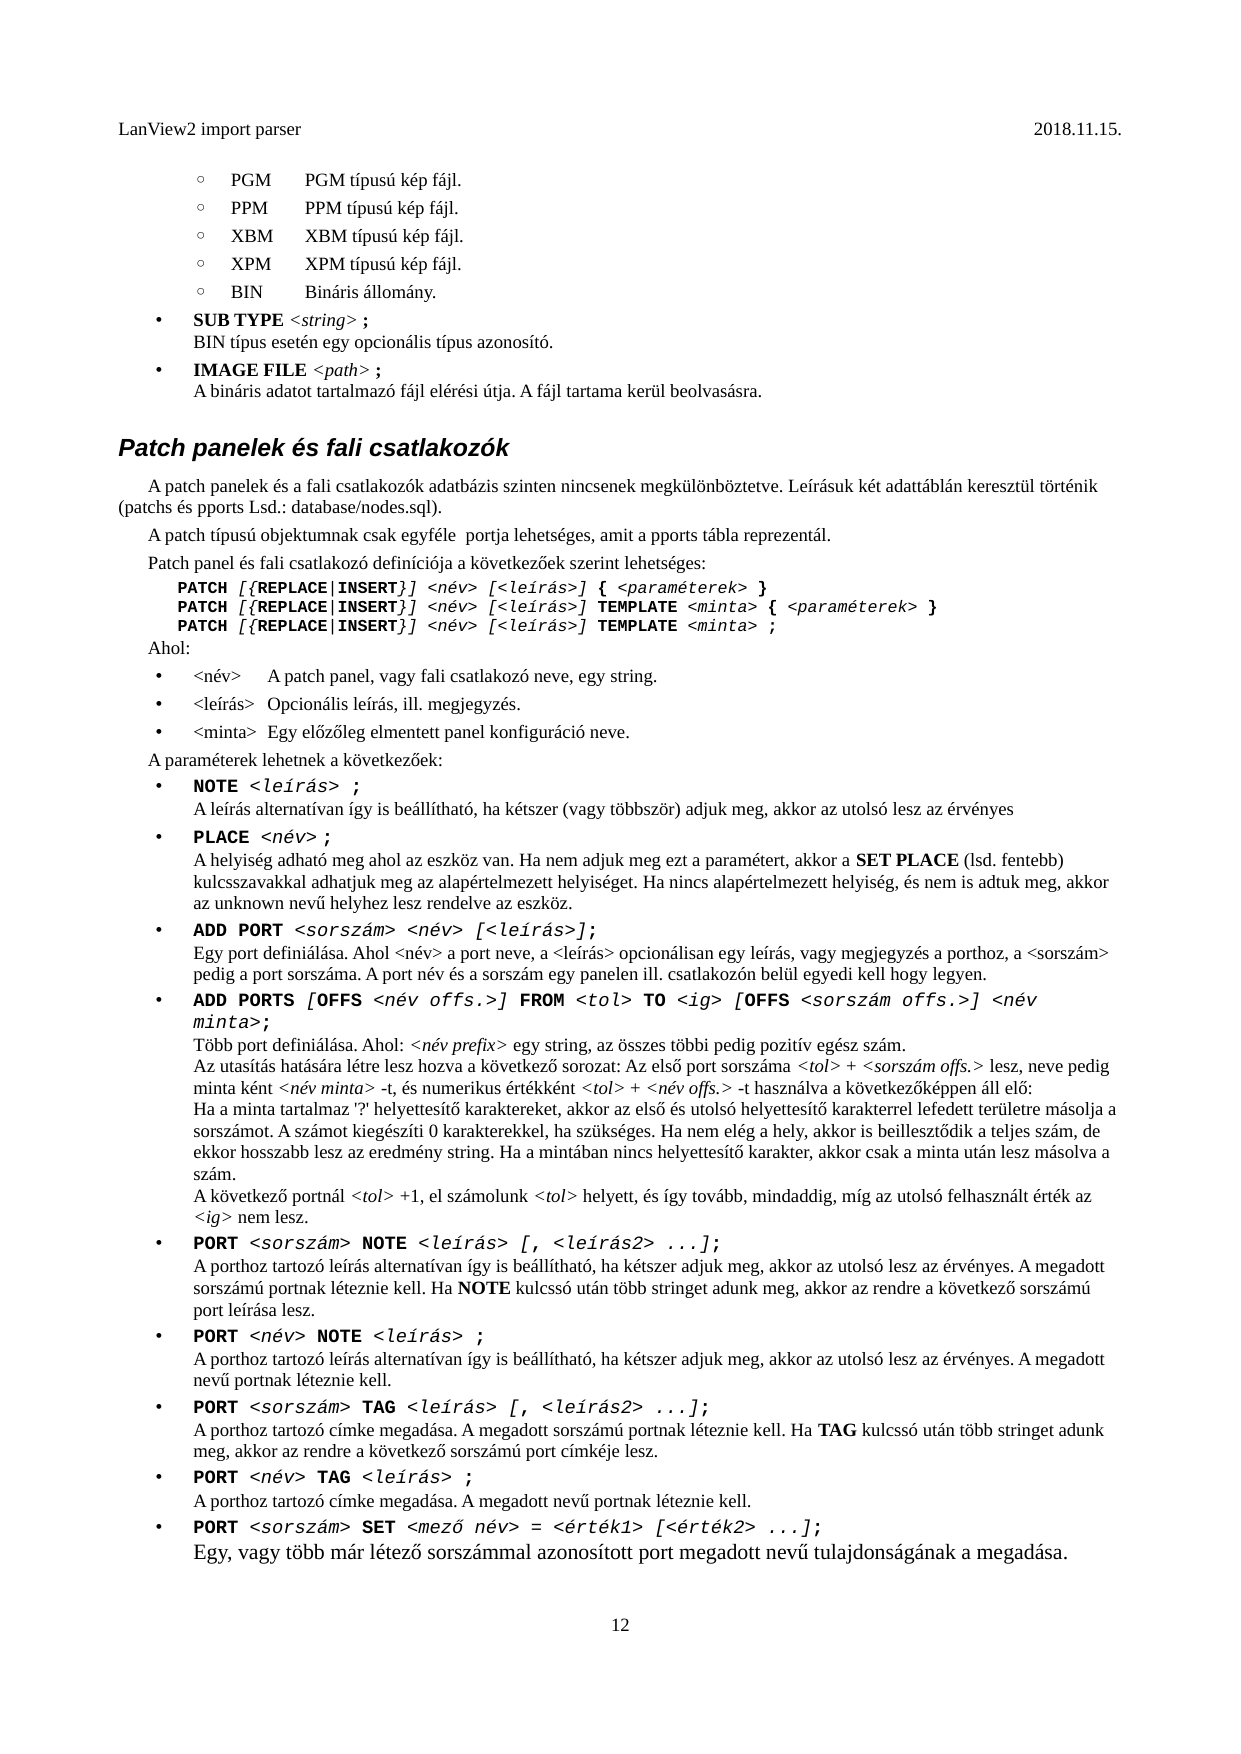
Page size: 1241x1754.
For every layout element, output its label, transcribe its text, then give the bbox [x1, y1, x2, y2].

list <minta> Egy előzőleg elmentett panel konfiguráció neve. [156, 721, 1122, 742]
list PORT <név> TAG <leírás> ; A porthoz tartozó címke megadása. A megadott nevű portnak léteznie kell. [156, 1468, 1122, 1511]
list PORT <név> NOTE <leírás> ; A porthoz tartozó leírás alternatívan így is beállítható, ha kétszer adjuk meg, akkor az utolsó lesz az érvényes. A megadott nevű portnak léteznie kell. [156, 1327, 1122, 1391]
text A patch típusú objektumnak csak egyféle portja lehetséges, amit a pports tábla reprezentál. [118, 524, 1122, 546]
text Ahol: [118, 637, 1122, 658]
list <név> A patch panel, vagy fali csatlakozó neve, egy string. [156, 665, 1122, 686]
list ADD PORT <sorszám> <név> [<leírás>]; Egy port definiálása. Ahol <név> a port neve, a <leírás> opcionálisan egy leírás, vagy megjegyzés a porthoz, a <sorszám> pedig a port sorszáma. A port név és a sorszám egy panelen ill. csatlakozón belül egyedi kell hogy legyen. [156, 920, 1122, 985]
text PATCH [{REPLACE|INSERT}] <név> [<leírás>] TEMPLATE <minta> ; [177, 618, 1122, 637]
subtitle Patch panelek és fali csatlakozók [118, 433, 1122, 462]
text A patch panelek és a fali csatlakozók adatbázis szinten nincsenek megkülönböztetve. Leírásuk két adattáblán keresztül történik (patchs és pports Lsd.: database/nodes.sql). [118, 474, 1122, 518]
list NOTE <leírás> ; A leírás alternatívan így is beállítható, ha kétszer (vagy többször) adjuk meg, akkor az utolsó lesz az érvényes [156, 777, 1122, 819]
list XPM XPM típusú kép fájl. [193, 253, 1122, 275]
text PATCH [{REPLACE|INSERT}] <név> [<leírás>] { <paraméterek> } [177, 580, 1122, 599]
list PORT <sorszám> TAG <leírás> [, <leírás2> ...]; A porthoz tartozó címke megadása. A megadott sorszámú portnak léteznie kell. Ha TAG kulcssó után több stringet adunk meg, akkor az rendre a következő sorszámú port címkéje lesz. [156, 1397, 1122, 1462]
list SUB TYPE <string> ; BIN típus esetén egy opcionális típus azonosító. [156, 309, 1122, 352]
list PPM PPM típusú kép fájl. [193, 197, 1122, 219]
list PLACE <név> ; A helyiség adható meg ahol az eszköz van. Ha nem adjuk meg ezt a paramétert, akkor a SET PLACE (lsd. fentebb) kulcsszavakkal adhatjuk meg az alapértelmezett helyiséget. Ha nincs alapértelmezett helyiség, és nem is adtuk meg, akkor az unknown nevű helyhez lesz rendelve az eszköz. [156, 826, 1122, 914]
list IMAGE FILE <path> ; A bináris adatot tartalmazó fájl elérési útja. A fájl tartama kerül beolvasásra. [156, 359, 1122, 402]
list PORT <sorszám> NOTE <leírás> [, <leírás2> ...]; A porthoz tartozó leírás alternatívan így is beállítható, ha kétszer adjuk meg, akkor az utolsó lesz az érvényes. A megadott sorszámú portnak léteznie kell. Ha NOTE kulcssó után több stringet adunk meg, akkor az rendre a következő sorszámú port leírása lesz. [156, 1234, 1122, 1320]
text Patch panel és fali csatlakozó definíciója a következőek szerint lehetséges: [118, 552, 1122, 574]
text PATCH [{REPLACE|INSERT}] <név> [<leírás>] TEMPLATE <minta> { <paraméterek> } [177, 599, 1122, 618]
list BIN Bináris állomány. [193, 281, 1122, 303]
list ADD PORTS [OFFS <név offs.>] FROM <tol> TO <ig> [OFFS <sorszám offs.>] <név minta>; Több port definiálása. Ahol: <név prefix> egy string, az összes többi pedig pozitív egész szám. Az utasítás hatására létre lesz hozva a következő sorozat: Az első port sorszáma <tol> + <sorszám offs.> lesz, neve pedig minta ként <név minta> -t, és numerikus értékként <tol> + <név offs.> -t használva a következőképpen áll elő: Ha a minta tartalmaz '?' helyettesítő karaktereket, akkor az első és utolsó helyettesítő karakterrel lefedett területre másolja a sorszámot. A számot kiegészíti 0 karakterekkel, ha szükséges. Ha nem elég a hely, akkor is beillesztődik a teljes szám, de ekkor hosszabb lesz az eredmény string. Ha a mintában nincs helyettesítő karakter, akkor csak a minta után lesz másolva a szám. A következő portnál <tol> +1, el számolunk <tol> helyett, és így tovább, mindaddig, míg az utolsó felhasznált érték az <ig> nem lesz. [156, 991, 1122, 1228]
list XBM XBM típusú kép fájl. [193, 225, 1122, 247]
list <leírás> Opcionális leírás, ill. megjegyzés. [156, 693, 1122, 714]
list PORT <sorszám> SET <mező név> = <érték1> [<érték2> ...]; Egy, vagy több már létező sorszámmal azonosított port megadott nevű tulajdonságának a megadása. [156, 1517, 1122, 1564]
text A paraméterek lehetnek a következőek: [118, 749, 1122, 770]
list PGM PGM típusú kép fájl. [193, 169, 1122, 191]
